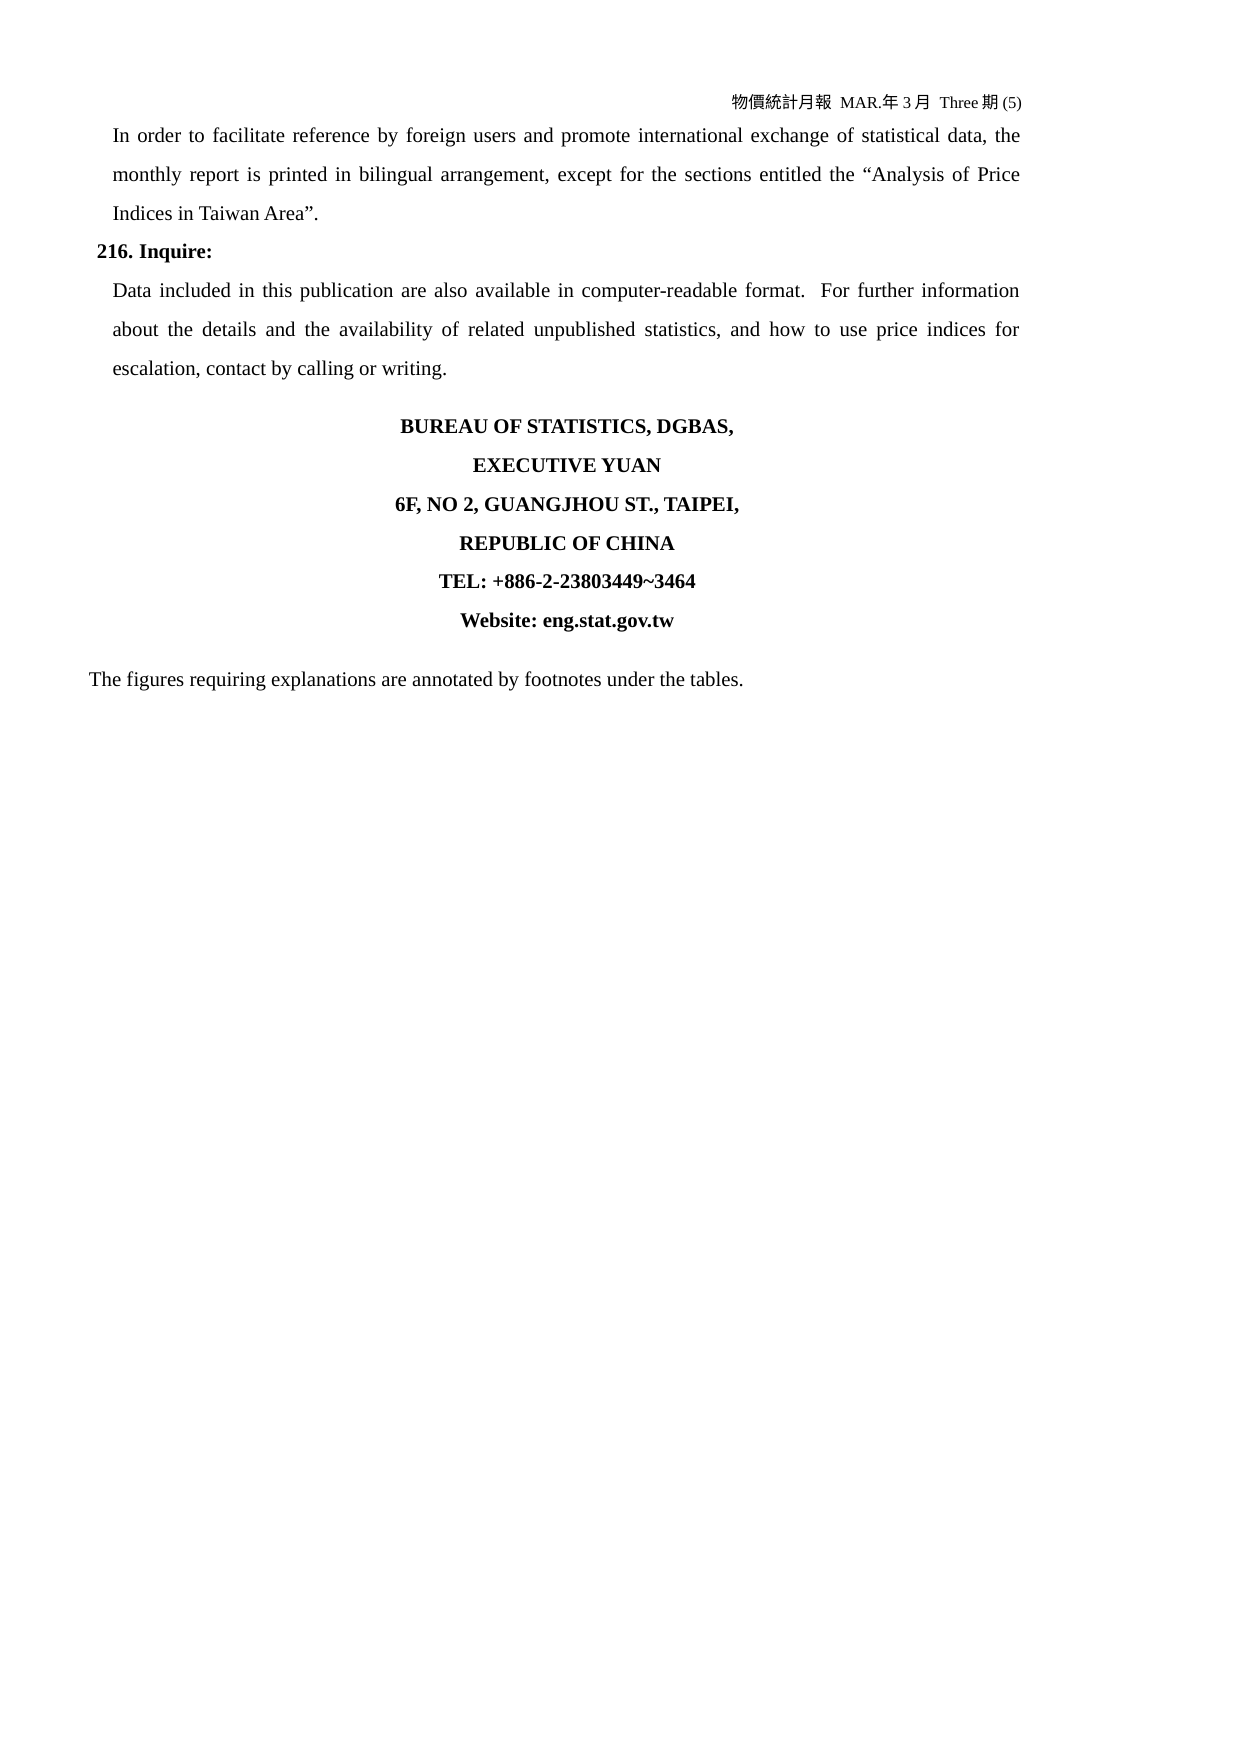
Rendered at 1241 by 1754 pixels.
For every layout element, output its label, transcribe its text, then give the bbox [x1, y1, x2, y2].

text Website: eng.stat.gov.tw [112, 601, 1022, 640]
text The figures requiring explanations are annotated by footnotes under the tables. [89, 660, 1022, 698]
list Inquire: [97, 232, 1022, 271]
text 6F, NO 2, GUANGJHOU ST., TAIPEI, [112, 485, 1022, 524]
text BUREAU OF STATISTICS, DGBAS, [112, 407, 1022, 446]
text Data included in this publication are also available in computer-readable format. For further information about the details and the availability of related unpublished statistics, and how to use price indices for escalation, contact by calling or writing. [112, 271, 1022, 388]
text TEL: +886-2-23803449~3464 [112, 563, 1022, 601]
text EXECUTIVE YUAN [112, 446, 1022, 485]
text In order to facilitate reference by foreign users and promote international exchange of statistical data, the monthly report is printed in bilingual arrangement, except for the sections entitled the “Analysis of Price Indices in Taiwan Area”. [112, 116, 1022, 232]
text REPUBLIC OF CHINA [112, 524, 1022, 563]
